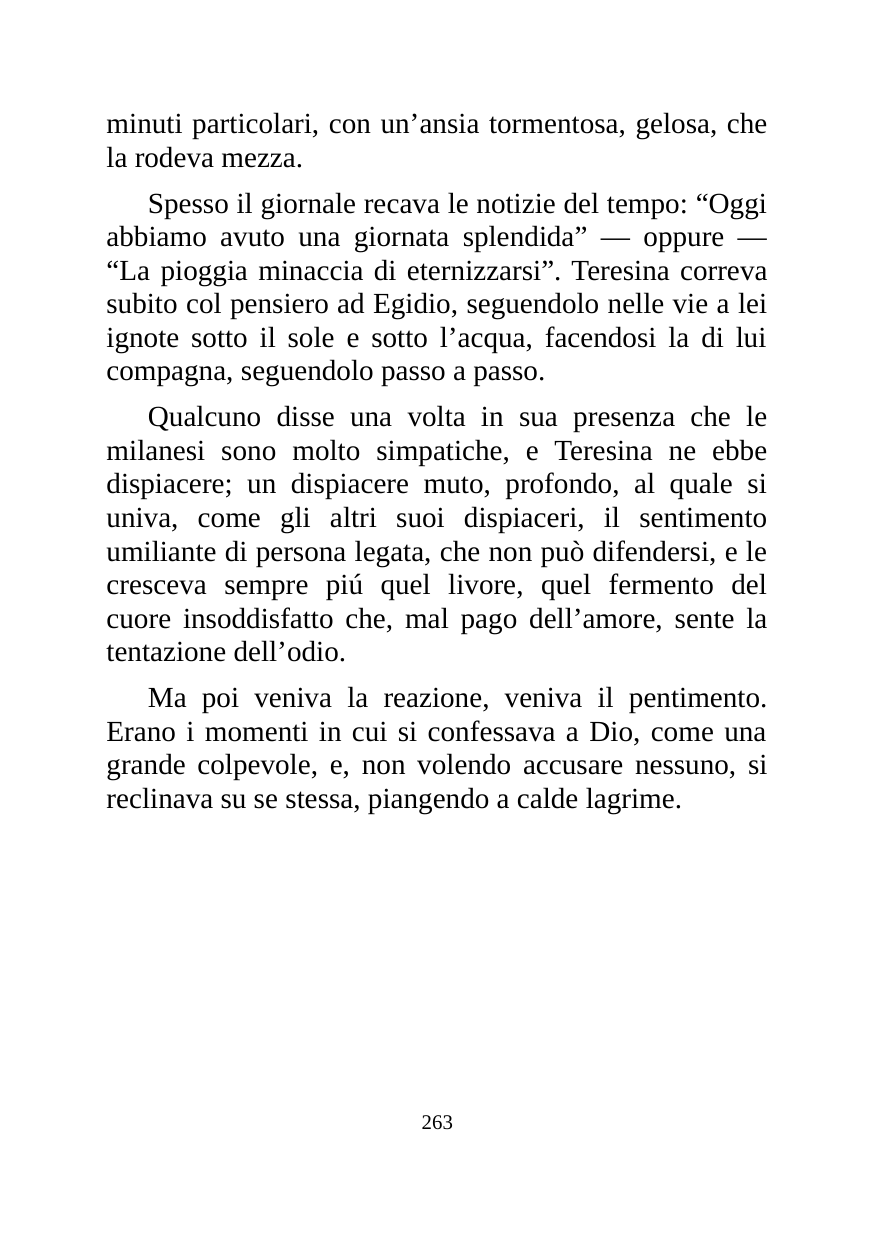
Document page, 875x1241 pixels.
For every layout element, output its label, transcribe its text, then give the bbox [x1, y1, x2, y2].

text Ma poi veniva la reazione, veniva il pentimento. Erano i momenti in cui si confessava a Dio, come una grande colpevole, e, non volendo accusare nessuno, si reclinava su se stessa, piangendo a calde lagrime. [106, 680, 768, 814]
text Spesso il giornale recava le notizie del tempo: “Oggi abbiamo avuto una giornata splendida” — oppure — “La pioggia minaccia di eternizzarsi”. Teresina correva subito col pensiero ad Egidio, seguendolo nelle vie a lei ignote sotto il sole e sotto l’acqua, facendosi la di lui compagna, seguendolo passo a passo. [106, 186, 768, 387]
text Qualcuno disse una volta in sua presenza che le milanesi sono molto simpatiche, e Teresina ne ebbe dispiacere; un dispiacere muto, profondo, al quale si univa, come gli altri suoi dispiaceri, il sentimento umiliante di persona legata, che non può difendersi, e le cresceva sempre piú quel livore, quel fermento del cuore insoddisfatto che, mal pago dell’amore, sente la tentazione dell’odio. [106, 399, 768, 668]
text minuti particolari, con un’ansia tormentosa, gelosa, che la rodeva mezza. [106, 106, 768, 173]
